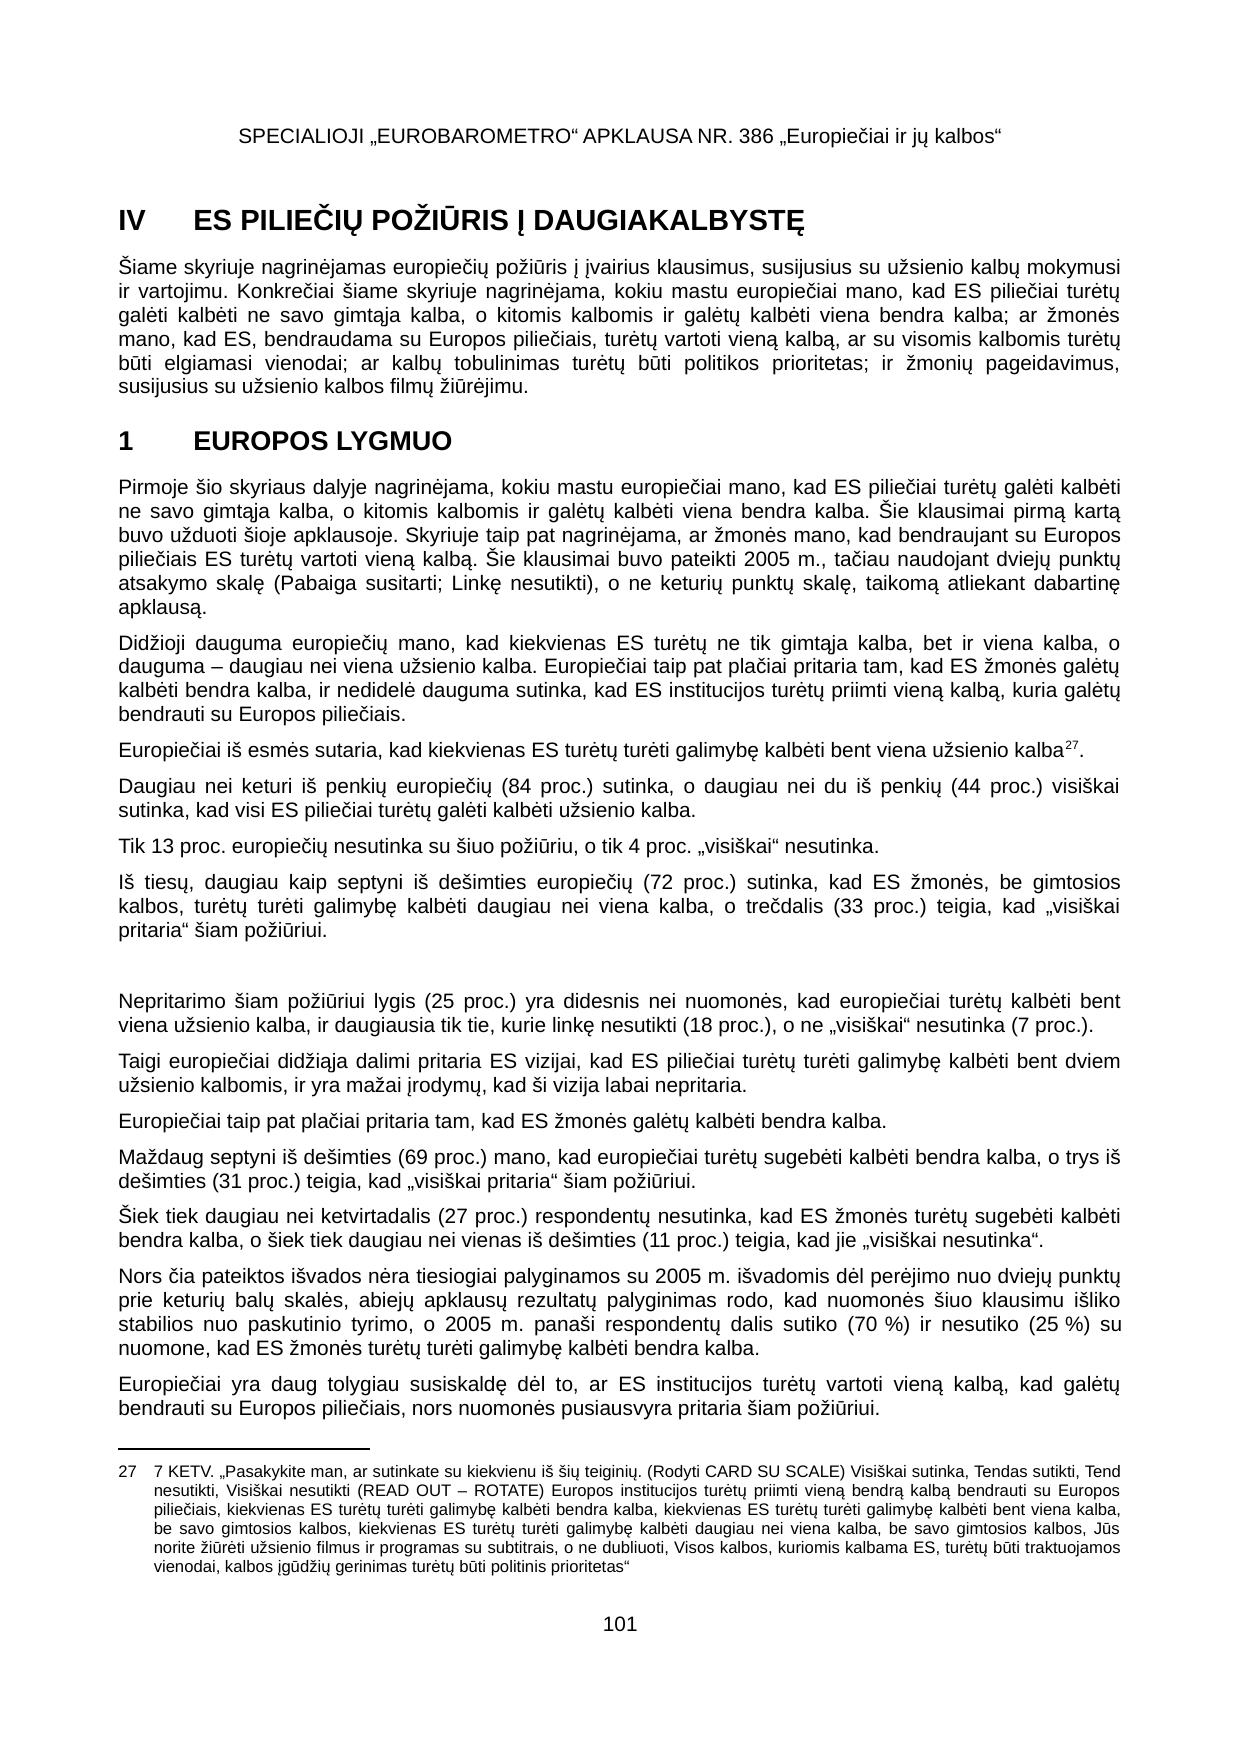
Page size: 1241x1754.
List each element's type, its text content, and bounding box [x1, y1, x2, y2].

text Europiečiai yra daug tolygiau susiskaldę dėl to, ar ES institucijos turėtų vartoti vieną kalbą, kad galėtų bendrauti su Europos piliečiais, nors nuomonės pusiausvyra pritaria šiam požiūriui. [118, 1372, 1122, 1420]
text Daugiau nei keturi iš penkių europiečių (84 proc.) sutinka, o daugiau nei du iš penkių (44 proc.) visiškai sutinka, kad visi ES piliečiai turėtų galėti kalbėti užsienio kalba. [118, 774, 1122, 822]
text 7 KETV. „Pasakykite man, ar sutinkate su kiekvienu iš šių teiginių. (Rodyti CARD SU SCALE) Visiškai sutinka, Tendas sutikti, Tend nesutikti, Visiškai nesutikti (READ OUT – ROTATE) Europos institucijos turėtų priimti vieną bendrą kalbą bendrauti su Europos piliečiais, kiekvienas ES turėtų turėti galimybę kalbėti bendra kalba, kiekvienas ES turėtų turėti galimybę kalbėti bent viena kalba, be savo gimtosios kalbos, kiekvienas ES turėtų turėti galimybę kalbėti daugiau nei viena kalba, be savo gimtosios kalbos, Jūs norite žiūrėti užsienio filmus ir programas su subtitrais, o ne dubliuoti, Visos kalbos, kuriomis kalbama ES, turėtų būti traktuojamos vienodai, kalbos įgūdžių gerinimas turėtų būti politinis prioritetas“ [118, 1461, 1122, 1576]
text Maždaug septyni iš dešimties (69 proc.) mano, kad europiečiai turėtų sugebėti kalbėti bendra kalba, o trys iš dešimties (31 proc.) teigia, kad „visiškai pritaria“ šiam požiūriui. [118, 1144, 1122, 1192]
text Didžioji dauguma europiečių mano, kad kiekvienas ES turėtų ne tik gimtąja kalba, bet ir viena kalba, o dauguma – daugiau nei viena užsienio kalba. Europiečiai taip pat plačiai pritaria tam, kad ES žmonės galėtų kalbėti bendra kalba, ir nedidelė dauguma sutinka, kad ES institucijos turėtų priimti vieną kalbą, kuria galėtų bendrauti su Europos piliečiais. [118, 630, 1122, 726]
text Nepritarimo šiam požiūriui lygis (25 proc.) yra didesnis nei nuomonės, kad europiečiai turėtų kalbėti bent viena užsienio kalba, ir daugiausia tik tie, kurie linkę nesutikti (18 proc.), o ne „visiškai“ nesutinka (7 proc.). [118, 989, 1122, 1037]
text Tik 13 proc. europiečių nesutinka su šiuo požiūriu, o tik 4 proc. „visiškai“ nesutinka. [118, 834, 1122, 858]
text Nors čia pateiktos išvados nėra tiesiogiai palyginamos su 2005 m. išvadomis dėl perėjimo nuo dviejų punktų prie keturių balų skalės, abiejų apklausų rezultatų palyginimas rodo, kad nuomonės šiuo klausimu išliko stabilios nuo paskutinio tyrimo, o 2005 m. panaši respondentų dalis sutiko (70 %) ir nesutiko (25 %) su nuomone, kad ES žmonės turėtų turėti galimybę kalbėti bendra kalba. [118, 1264, 1122, 1360]
subtitle ES PILIEČIŲ POŽIŪRIS Į DAUGIAKALBYSTĘ [118, 202, 1122, 236]
text Šiame skyriuje nagrinėjamas europiečių požiūris į įvairius klausimus, susijusius su užsienio kalbų mokymusi ir vartojimu. Konkrečiai šiame skyriuje nagrinėjama, kokiu mastu europiečiai mano, kad ES piliečiai turėtų galėti kalbėti ne savo gimtąja kalba, o kitomis kalbomis ir galėtų kalbėti viena bendra kalba; ar žmonės mano, kad ES, bendraudama su Europos piliečiais, turėtų vartoti vieną kalbą, ar su visomis kalbomis turėtų būti elgiamasi vienodai; ar kalbų tobulinimas turėtų būti politikos prioritetas; ir žmonių pageidavimus, susijusius su užsienio kalbos filmų žiūrėjimu. [118, 254, 1122, 398]
text Europiečiai taip pat plačiai pritaria tam, kad ES žmonės galėtų kalbėti bendra kalba. [118, 1109, 1122, 1133]
subtitle EUROPOS LYGMUO [118, 425, 1122, 456]
text Iš tiesų, daugiau kaip septyni iš dešimties europiečių (72 proc.) sutinka, kad ES žmonės, be gimtosios kalbos, turėtų turėti galimybę kalbėti daugiau nei viena kalba, o trečdalis (33 proc.) teigia, kad „visiškai pritaria“ šiam požiūriui. [118, 869, 1122, 941]
text Šiek tiek daugiau nei ketvirtadalis (27 proc.) respondentų nesutinka, kad ES žmonės turėtų sugebėti kalbėti bendra kalba, o šiek tiek daugiau nei vienas iš dešimties (11 proc.) teigia, kad jie „visiškai nesutinka“. [118, 1204, 1122, 1252]
text Europiečiai iš esmės sutaria, kad kiekvienas ES turėtų turėti galimybę kalbėti bent viena užsienio kalba. [118, 738, 1122, 762]
text Pirmoje šio skyriaus dalyje nagrinėjama, kokiu mastu europiečiai mano, kad ES piliečiai turėtų galėti kalbėti ne savo gimtąja kalba, o kitomis kalbomis ir galėtų kalbėti viena bendra kalba. Šie klausimai pirmą kartą buvo užduoti šioje apklausoje. Skyriuje taip pat nagrinėjama, ar žmonės mano, kad bendraujant su Europos piliečiais ES turėtų vartoti vieną kalbą. Šie klausimai buvo pateikti 2005 m., tačiau naudojant dviejų punktų atsakymo skalę (Pabaiga susitarti; Linkę nesutikti), o ne keturių punktų skalę, taikomą atliekant dabartinę apklausą. [118, 475, 1122, 618]
text Taigi europiečiai didžiąja dalimi pritaria ES vizijai, kad ES piliečiai turėtų turėti galimybę kalbėti bent dviem užsienio kalbomis, ir yra mažai įrodymų, kad ši vizija labai nepritaria. [118, 1049, 1122, 1097]
